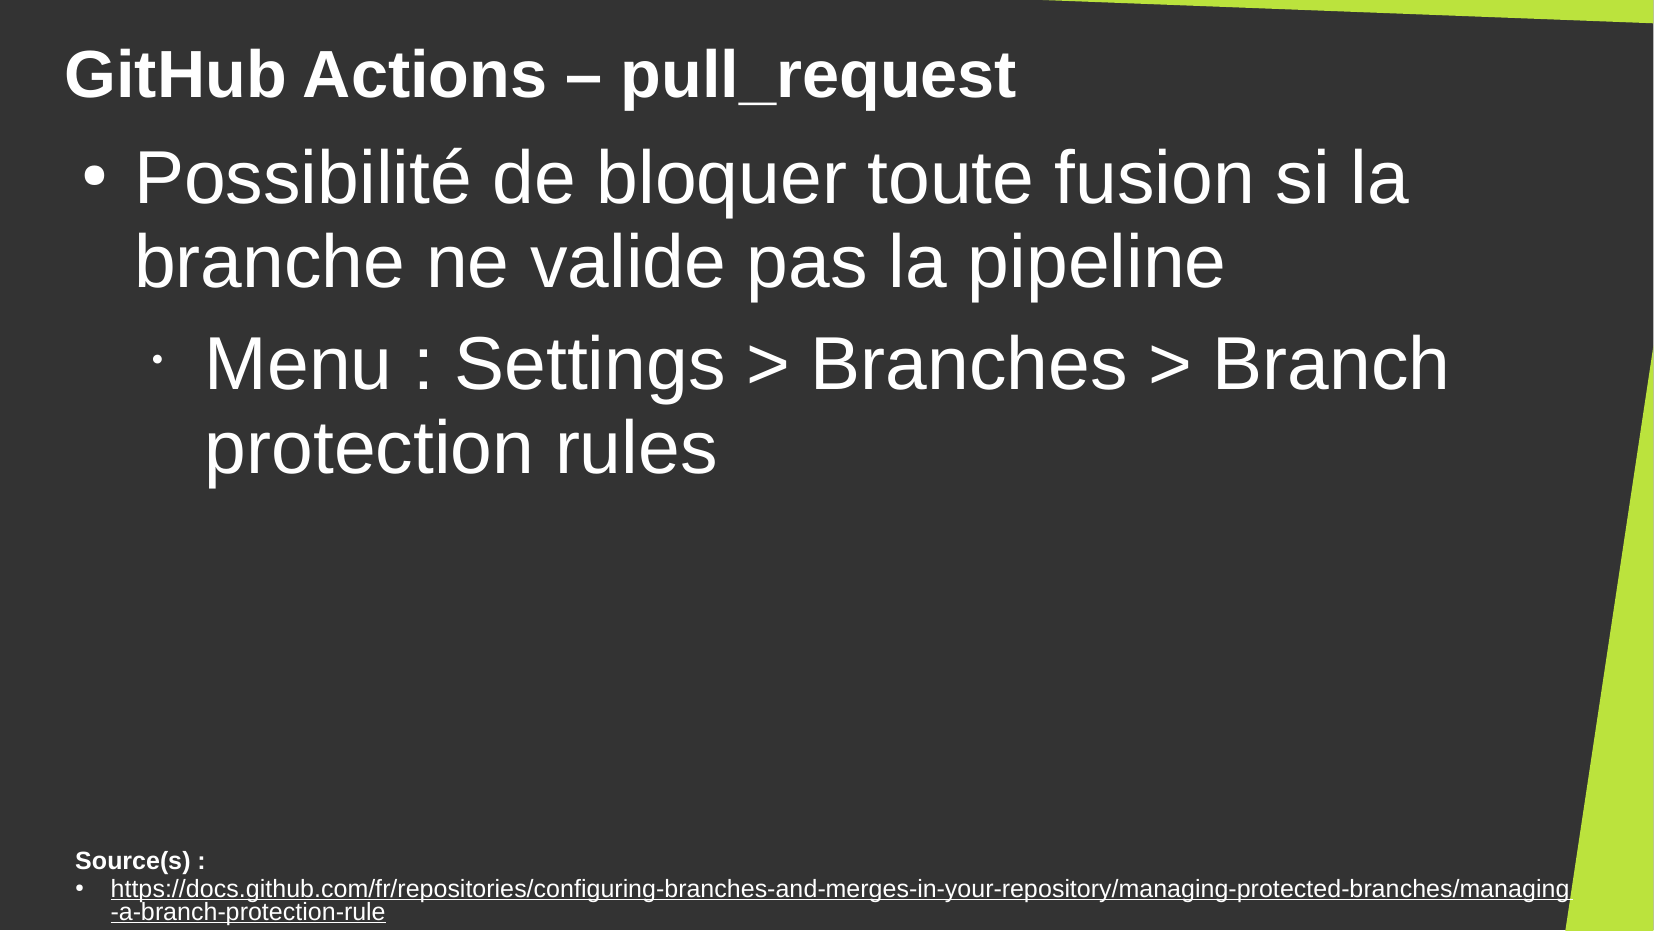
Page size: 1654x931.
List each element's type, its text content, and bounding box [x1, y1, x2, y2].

list Possibilité de bloquer toute fusion si la branche ne valide pas la pipeline Menu : Settings > Branches > Branch protection rules [63, 135, 1542, 662]
title GitHub Actions – pull_request [64, 37, 1577, 119]
text_box [1565, 341, 1654, 931]
text_box Source(s) : https://docs.github.com/fr/repositories/configuring-branches-and-merges-in-your-repository/managing-protected-branches/managing-a-branch-protection-rule [60, 801, 1595, 911]
text_box [1042, 0, 1654, 24]
